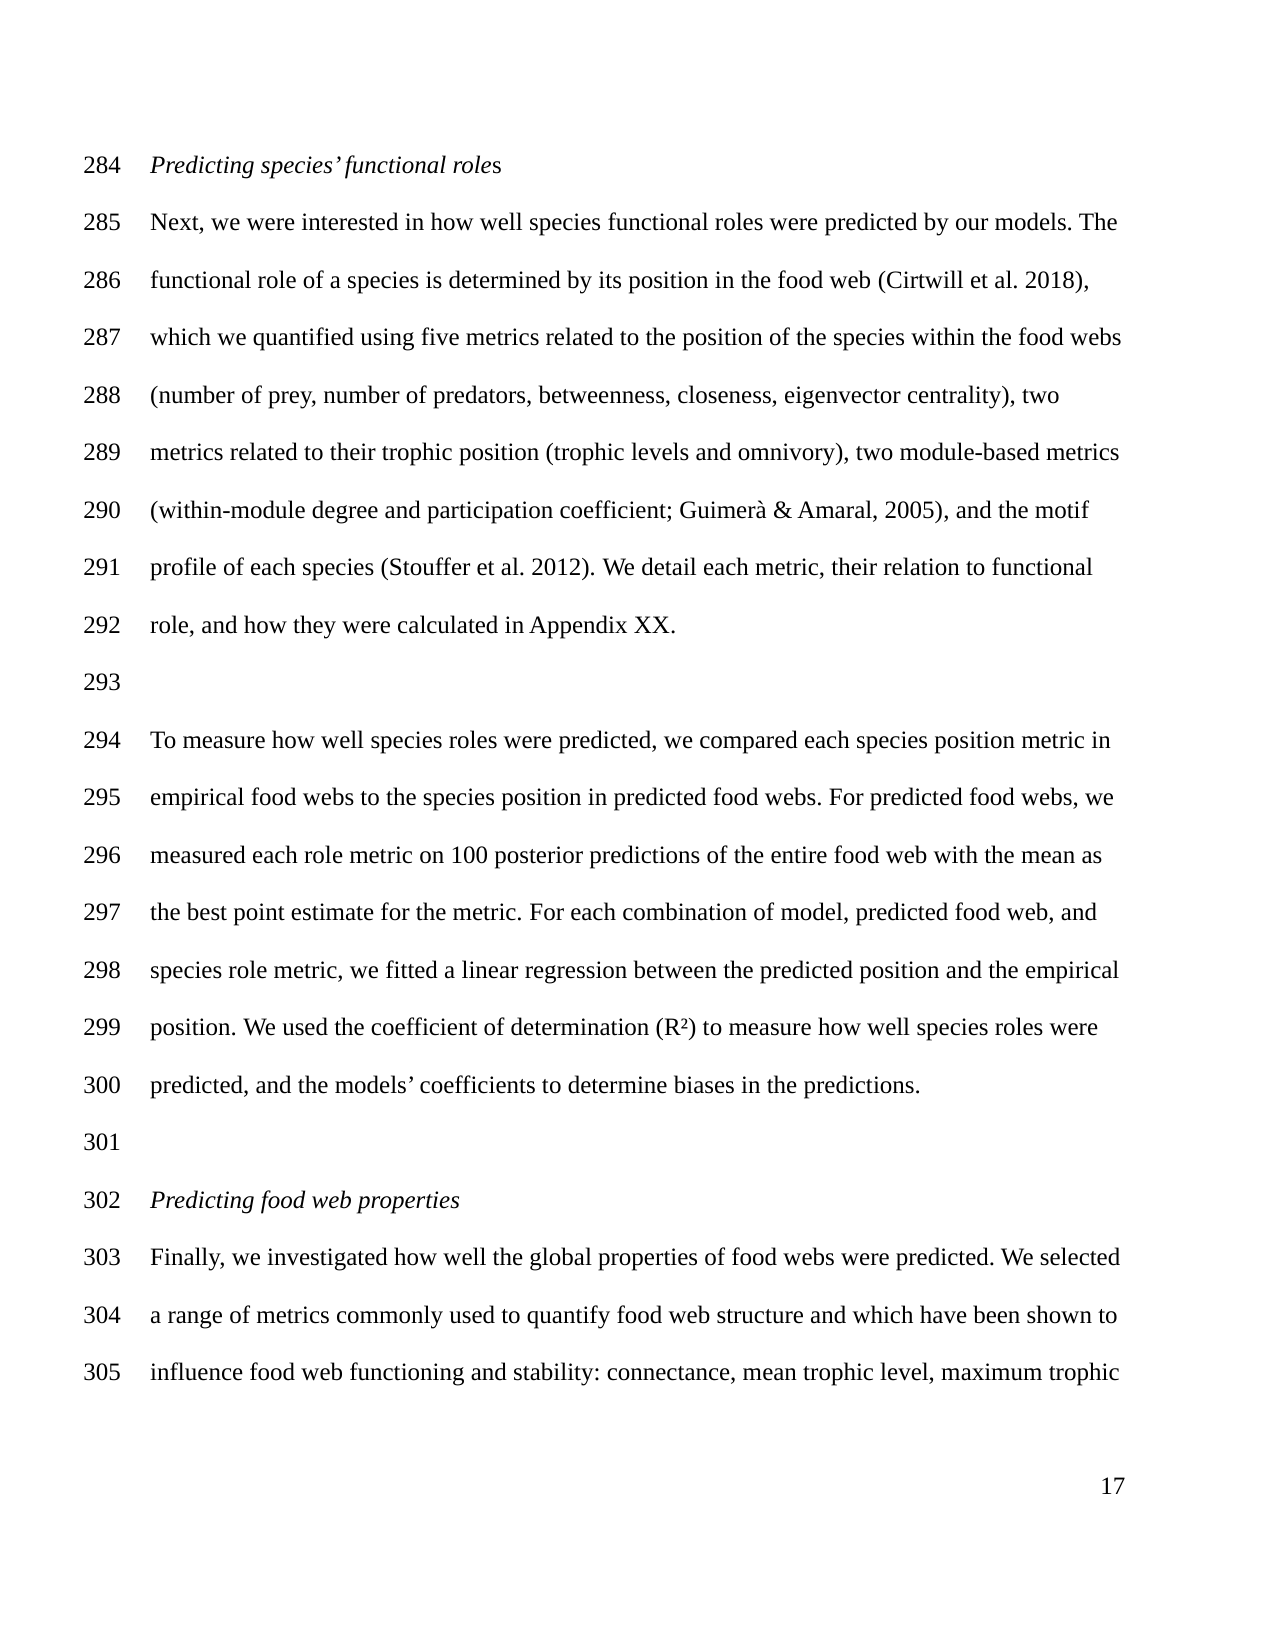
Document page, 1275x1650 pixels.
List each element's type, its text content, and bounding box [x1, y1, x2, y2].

text Predicting species’ functional roles [150, 150, 1125, 179]
text Next, we were interested in how well species functional roles were predicted by our models. The functional role of a species is determined by its position in the food web (Cirtwill et al. 2018), which we quantified using five metrics related to the position of the species within the food webs (number of prey, number of predators, betweenness, closeness, eigenvector centrality), two metrics related to their trophic position (trophic levels and omnivory), two module-based metrics (within-module degree and participation coefficient; Guimerà & Amaral, 2005), and the motif profile of each species (Stouffer et al. 2012). We detail each metric, their relation to functional role, and how they were calculated in Appendix XX. [150, 207, 1125, 639]
text Finally, we investigated how well the global properties of food webs were predicted. We selected a range of metrics commonly used to quantify food web structure and which have been shown to influence food web functioning and stability: connectance, mean trophic level, maximum trophic [150, 1242, 1125, 1386]
text Predicting food web properties [150, 1185, 1125, 1214]
text To measure how well species roles were predicted, we compared each species position metric in empirical food webs to the species position in predicted food webs. For predicted food webs, we measured each role metric on 100 posterior predictions of the entire food web with the mean as the best point estimate for the metric. For each combination of model, predicted food web, and species role metric, we fitted a linear regression between the predicted position and the empirical position. We used the coefficient of determination (R²) to measure how well species roles were predicted, and the models’ coefficients to determine biases in the predictions. [150, 725, 1125, 1099]
